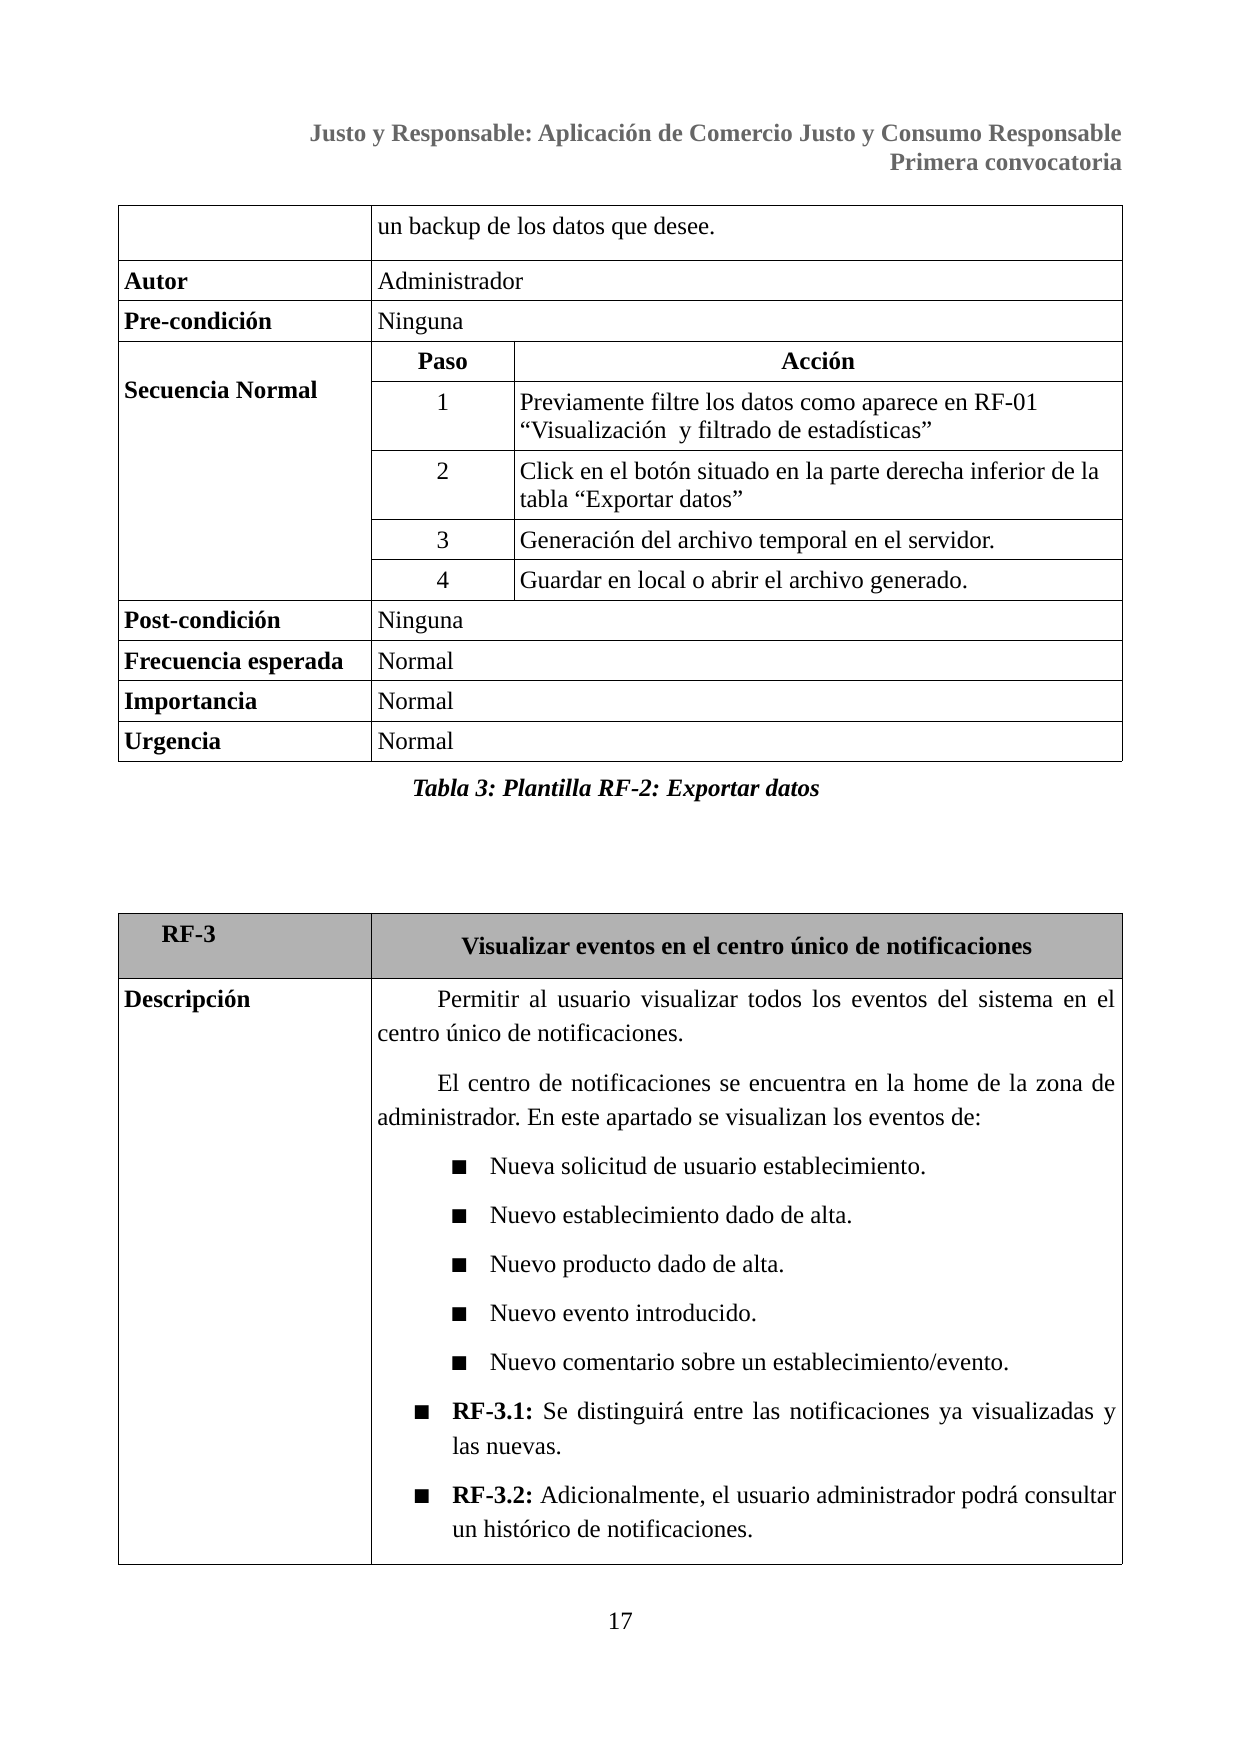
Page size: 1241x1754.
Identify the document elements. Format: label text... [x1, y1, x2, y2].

table_cell [119, 206, 371, 260]
table_cell 1 [372, 382, 514, 450]
table_cell Ninguna [372, 601, 1122, 640]
table_cell Generación del archivo temporal en el servidor. [515, 520, 1122, 559]
table_cell Click en el botón situado en la parte derecha inferior de la tabla “Exportar datos” [515, 451, 1122, 519]
table_cell Acción [515, 342, 1122, 381]
table_cell Normal [372, 641, 1122, 680]
table_cell Importancia [119, 681, 371, 721]
table_cell Permitir al usuario visualizar todos los eventos del sistema en el centro único de notificaciones. El centro de notificaciones se encuentra en la home de la zona de administrador. En este apartado se visualizan los eventos de: Nueva solicitud de usuario establecimiento. Nuevo establecimiento dado de alta. Nuevo producto dado de alta. Nuevo evento introducido. Nuevo comentario sobre un establecimiento/evento. RF-3.1: Se distinguirá entre las notificaciones ya visualizadas y las nuevas. RF-3.2: Adicionalmente, el usuario administrador podrá consultar un histórico de notificaciones. [372, 979, 1122, 1563]
table_cell Autor [119, 261, 371, 300]
table_cell Ninguna [372, 301, 1122, 341]
table_cell 3 [372, 520, 514, 559]
table_cell un backup de los datos que desee. [372, 206, 1122, 260]
table_cell Guardar en local o abrir el archivo generado. [515, 560, 1122, 600]
table_cell Pre-condición [119, 301, 371, 341]
table_cell Descripción [119, 979, 371, 1563]
table_cell Normal [372, 681, 1122, 721]
table_cell 4 [372, 560, 514, 600]
table_cell 2 [372, 451, 514, 519]
text Tabla 3: Plantilla RF-2: Exportar datos [118, 773, 1122, 802]
table_header Visualizar eventos en el centro único de notificaciones [372, 914, 1122, 978]
table_cell Paso [372, 342, 514, 381]
table_cell Frecuencia esperada [119, 641, 371, 680]
table_header [119, 914, 371, 978]
table_cell Previamente filtre los datos como aparece en RF-01 “Visualización y filtrado de estadísticas” [515, 382, 1122, 450]
table_cell Administrador [372, 261, 1122, 300]
table_cell Secuencia Normal [119, 342, 371, 600]
table_cell Post-condición [119, 601, 371, 640]
table_cell Normal [372, 722, 1122, 761]
table_cell Urgencia [119, 722, 371, 761]
